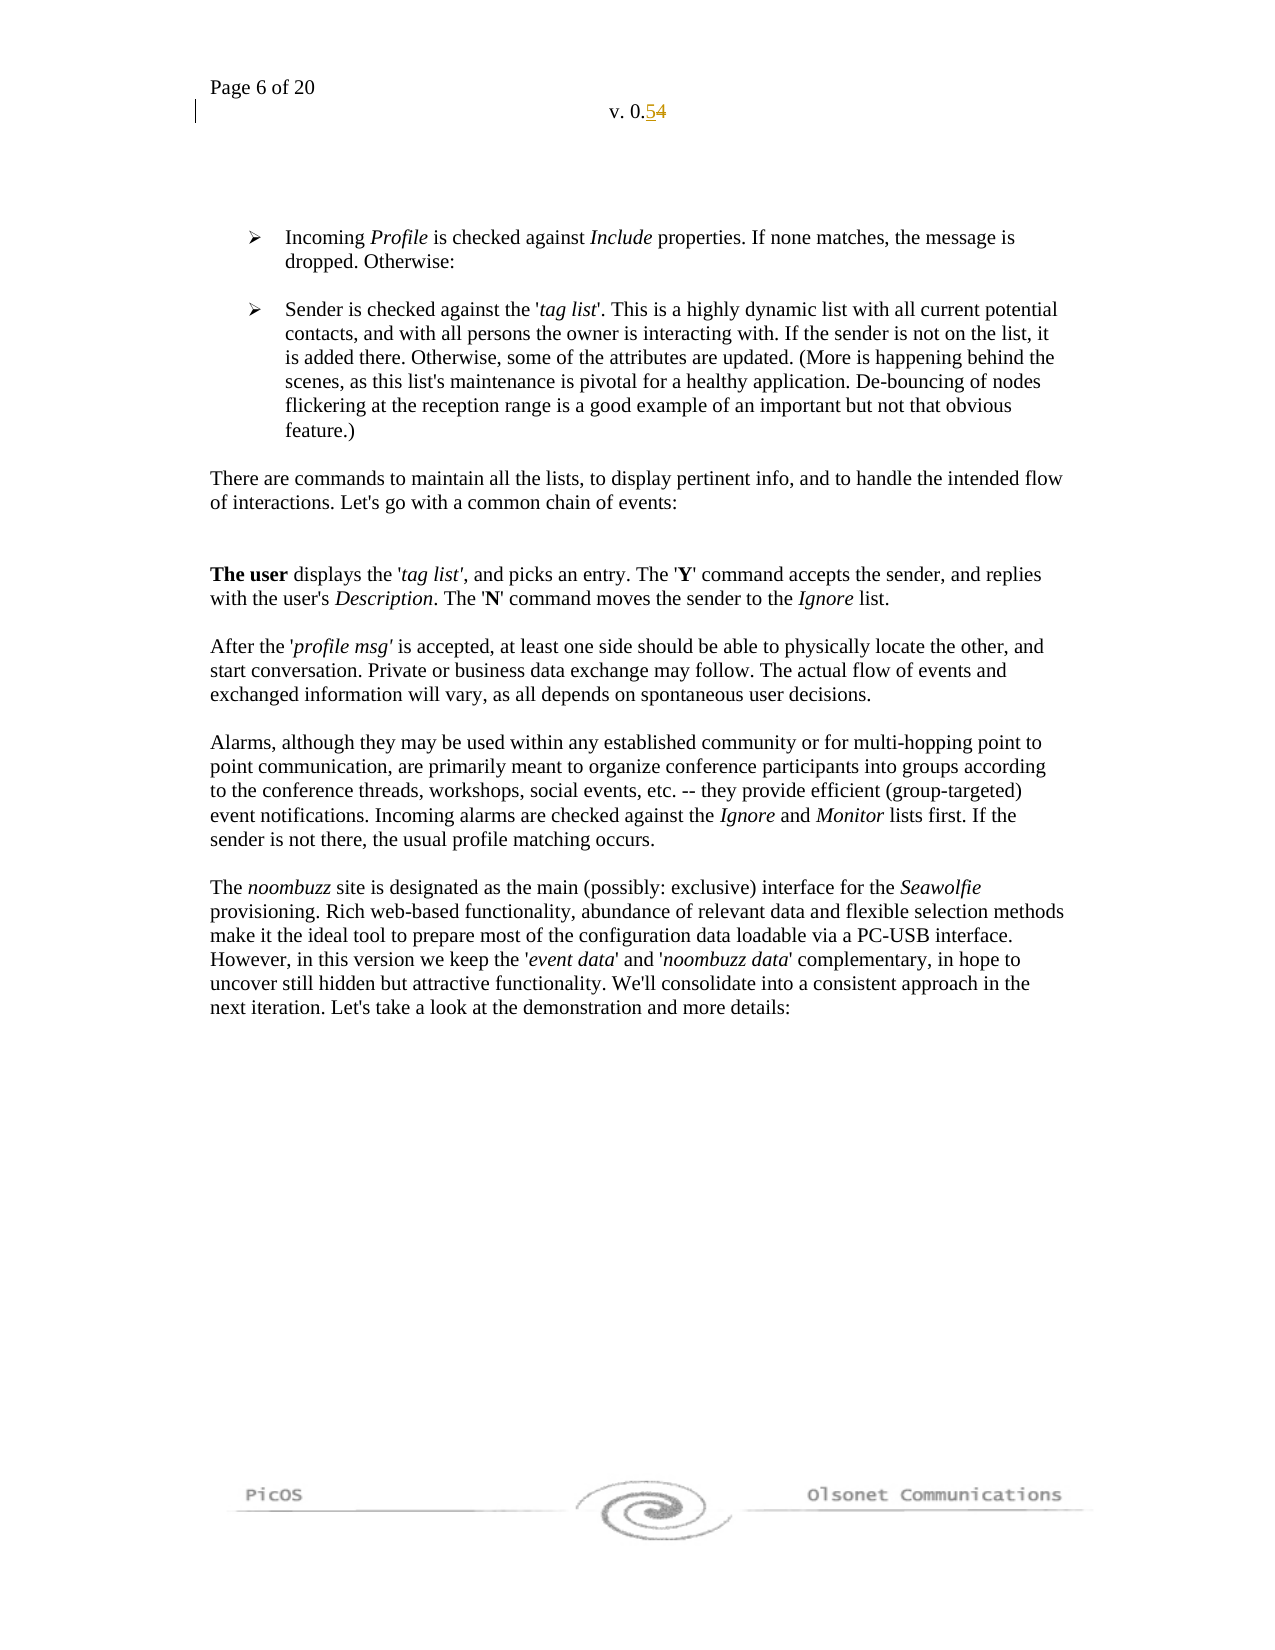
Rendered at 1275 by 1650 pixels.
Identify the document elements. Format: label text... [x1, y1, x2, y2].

text The user displays the 'tag list', and picks an entry. The 'Y' command accepts the sender, and replies [210, 562, 1065, 586]
text with the user's Description. The 'N' command moves the sender to the Ignore list. [210, 586, 1065, 610]
text The noombuzz site is designated as the main (possibly: exclusive) interface for the Seawolfie provisioning. Rich web-based functionality, abundance of relevant data and flexible selection methods make it the ideal tool to prepare most of the configuration data loadable via a PC-USB interface. However, in this version we keep the 'event data' and 'noombuzz data' complementary, in hope to uncover still hidden but attractive functionality. We'll consolidate into a consistent approach in the next iteration. Let's take a look at the demonstration and more details: [210, 875, 1065, 1019]
list Incoming Profile is checked against Include properties. If none matches, the message is dropped. Otherwise: [247, 225, 1065, 273]
picture [226, 1464, 1094, 1566]
text After the 'profile msg' is accepted, at least one side should be able to physically locate the other, and start conversation. Private or business data exchange may follow. The actual flow of events and exchanged information will vary, as all depends on spontaneous user decisions. [210, 634, 1065, 706]
text Alarms, although they may be used within any established community or for multi-hopping point to point communication, are primarily meant to organize conference participants into groups according to the conference threads, workshops, social events, etc. -- they provide efficient (group-targeted) event notifications. Incoming alarms are checked against the Ignore and Monitor lists first. If the sender is not there, the usual profile matching occurs. [210, 730, 1065, 851]
text There are commands to maintain all the lists, to display pertinent info, and to handle the intended flow of interactions. Let's go with a common chain of events: [210, 466, 1065, 514]
list Sender is checked against the 'tag list'. This is a highly dynamic list with all current potential contacts, and with all persons the owner is interacting with. If the sender is not on the list, it is added there. Otherwise, some of the attributes are updated. (More is happening behind the scenes, as this list's maintenance is pivotal for a healthy application. De-bouncing of nodes flickering at the reception range is a good example of an important but not that obvious feature.) [247, 297, 1065, 442]
